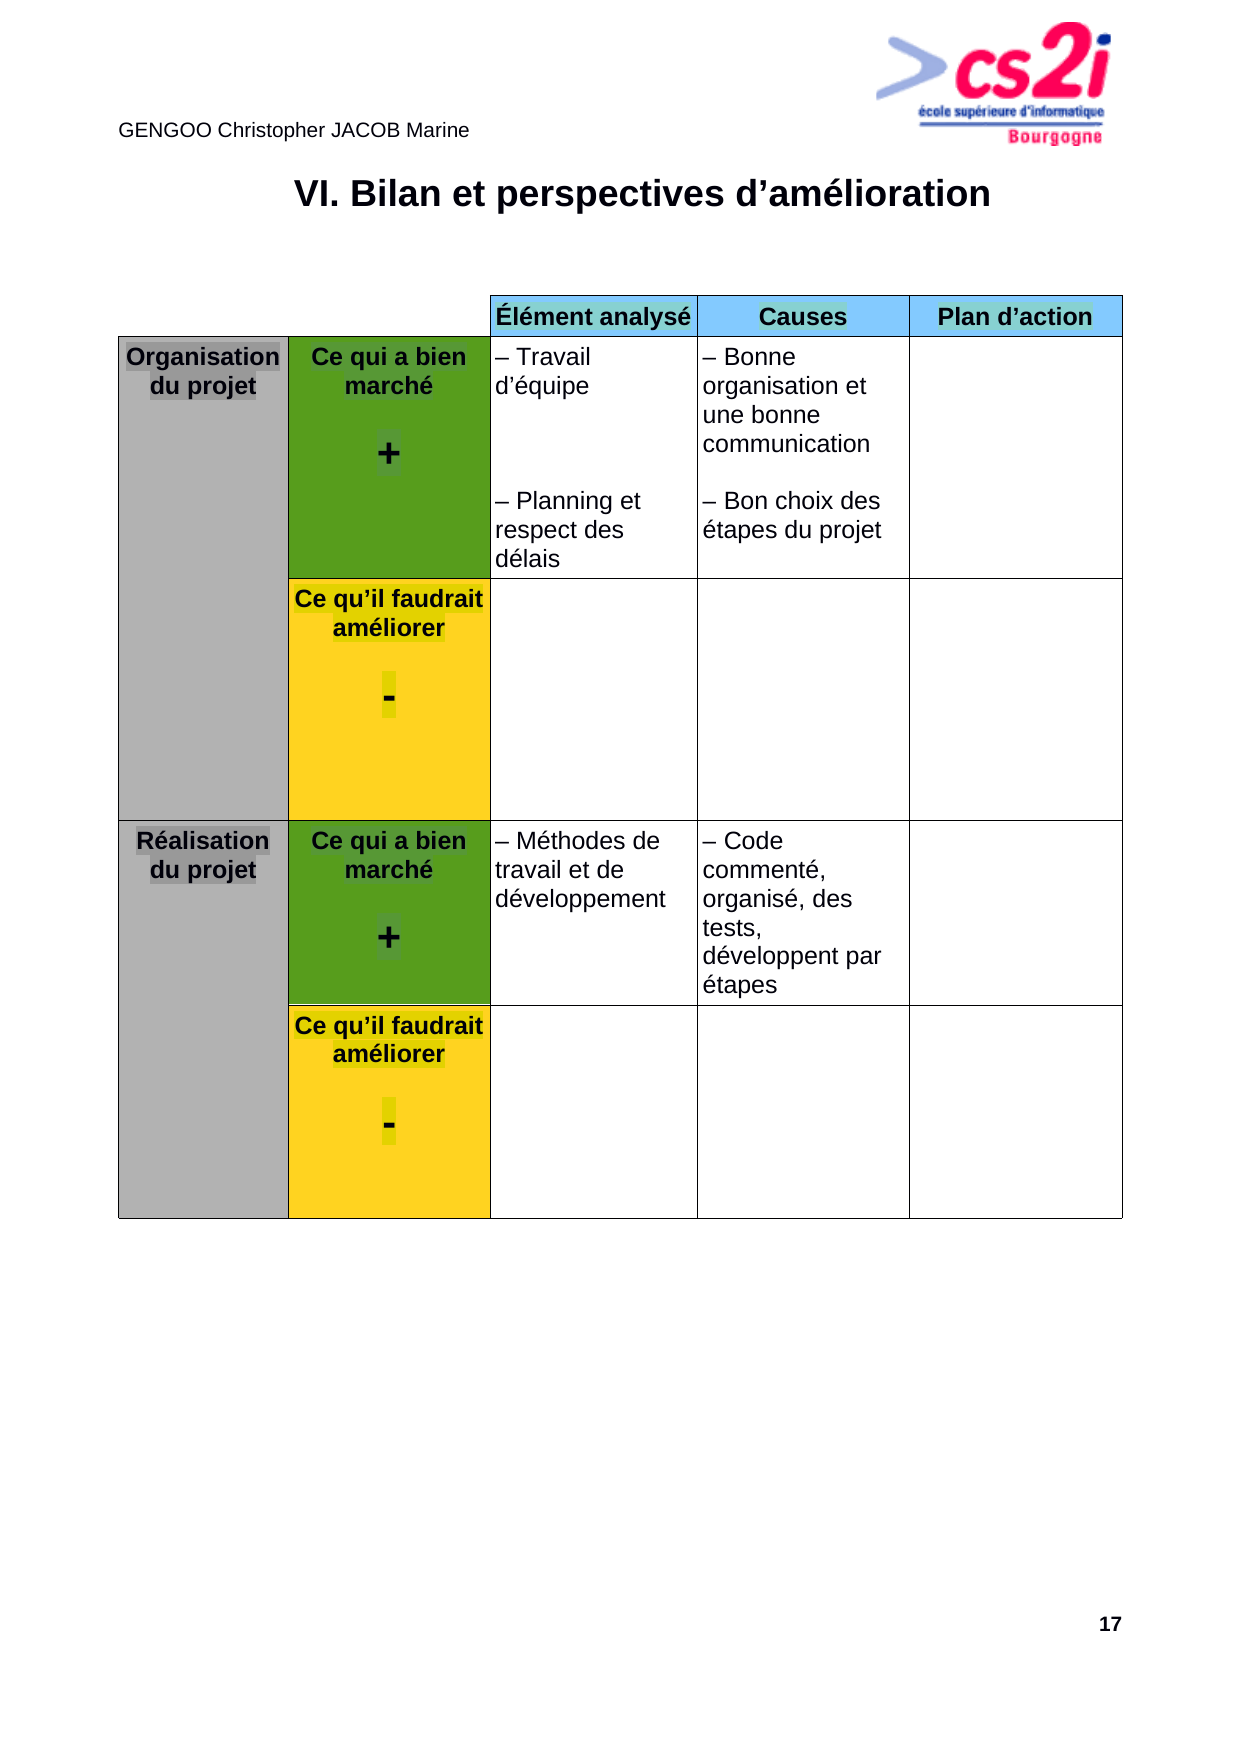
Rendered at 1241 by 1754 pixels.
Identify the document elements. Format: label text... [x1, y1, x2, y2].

table_cell Ce qu’il faudrait améliorer - [289, 1006, 490, 1218]
table_cell Réalisation du projet [119, 821, 288, 1218]
table_cell Ce qui a bien marché + [289, 821, 490, 1004]
table_header Élément analysé [491, 296, 697, 336]
table_header [289, 295, 490, 336]
table_cell [698, 579, 909, 820]
table_header Plan d’action [910, 296, 1122, 336]
table_cell Organisation du projet [119, 337, 288, 820]
table_cell [910, 579, 1122, 820]
table_cell – Code commenté, organisé, des tests, développent par étapes [698, 821, 909, 1004]
table_cell [910, 1006, 1122, 1218]
table_cell [491, 579, 697, 820]
table_cell Ce qu’il faudrait améliorer - [289, 579, 490, 820]
subtitle VI. Bilan et perspectives d’amélioration [118, 172, 1122, 215]
table_header [118, 295, 288, 336]
table_cell [910, 821, 1122, 1004]
table_cell Ce qui a bien marché + [289, 337, 490, 578]
table_cell – Méthodes de travail et de développement [491, 821, 697, 1004]
table_cell [698, 1006, 909, 1218]
table_cell – Travail d’équipe – Planning et respect des délais [491, 337, 697, 578]
table_cell – Bonne organisation et une bonne communication – Bon choix des étapes du projet [698, 337, 909, 578]
table_cell [910, 337, 1122, 578]
table_cell [491, 1006, 697, 1218]
picture [876, 22, 1111, 146]
table_header Causes [698, 296, 909, 336]
